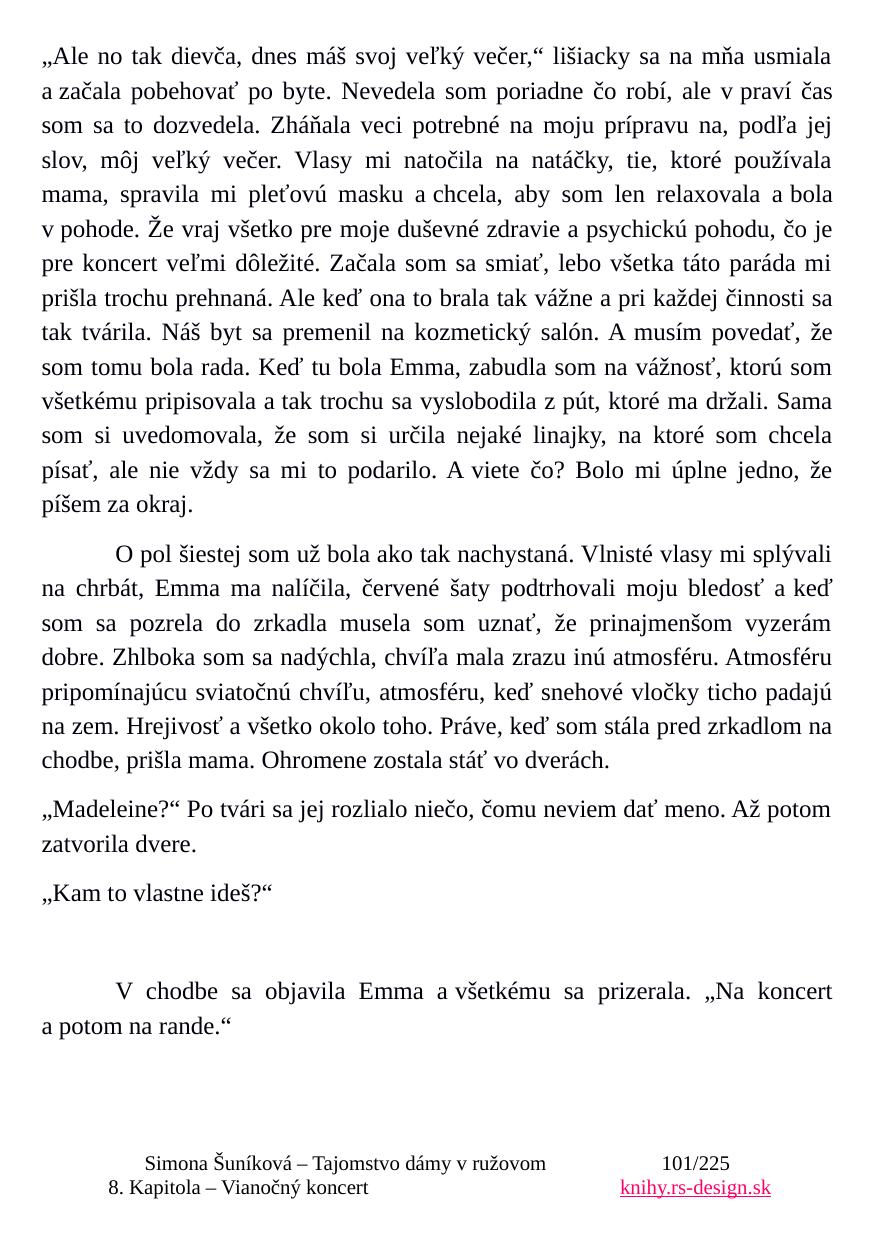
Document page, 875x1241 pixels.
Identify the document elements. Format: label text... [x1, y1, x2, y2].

text „Ale no tak dievča, dnes máš svoj veľký večer,“ lišiacky sa na mňa usmiala a začala pobehovať po byte. Nevedela som poriadne čo robí, ale v praví čas som sa to dozvedela. Zháňala veci potrebné na moju prípravu na, podľa jej slov, môj veľký večer. Vlasy mi natočila na natáčky, tie, ktoré používala mama, spravila mi pleťovú masku a chcela, aby som len relaxovala a bola v pohode. Že vraj všetko pre moje duševné zdravie a psychickú pohodu, čo je pre koncert veľmi dôležité. Začala som sa smiať, lebo všetka táto paráda mi prišla trochu prehnaná. Ale keď ona to brala tak vážne a pri každej činnosti sa tak tvárila. Náš byt sa premenil na kozmetický salón. A musím povedať, že som tomu bola rada. Keď tu bola Emma, zabudla som na vážnosť, ktorú som všetkému pripisovala a tak trochu sa vyslobodila z pút, ktoré ma držali. Sama som si uvedomovala, že som si určila nejaké linajky, na ktoré som chcela písať, ale nie vždy sa mi to podarilo. A viete čo? Bolo mi úplne jedno, že píšem za okraj. [41, 41, 833, 518]
text O pol šiestej som už bola ako tak nachystaná. Vlnisté vlasy mi splývali na chrbát, Emma ma nalíčila, červené šaty podtrhovali moju bledosť a keď som sa pozrela do zrkadla musela som uznať, že prinajmenšom vyzerám dobre. Zhlboka som sa nadýchla, chvíľa mala zrazu inú atmosféru. Atmosféru pripomínajúcu sviatočnú chvíľu, atmosféru, keď snehové vločky ticho padajú na zem. Hrejivosť a všetko okolo toho. Práve, keď som stála pred zrkadlom na chodbe, prišla mama. Ohromene zostala stáť vo dverách. [41, 539, 833, 774]
text „Kam to vlastne ideš?“ [41, 878, 833, 907]
text V chodbe sa objavila Emma a všetkému sa prizerala. „Na koncert a potom na rande.“ [41, 976, 833, 1039]
text „Madeleine?“ Po tvári sa jej rozlialo niečo, čomu neviem dať meno. Až potom zatvorila dvere. [41, 794, 833, 858]
